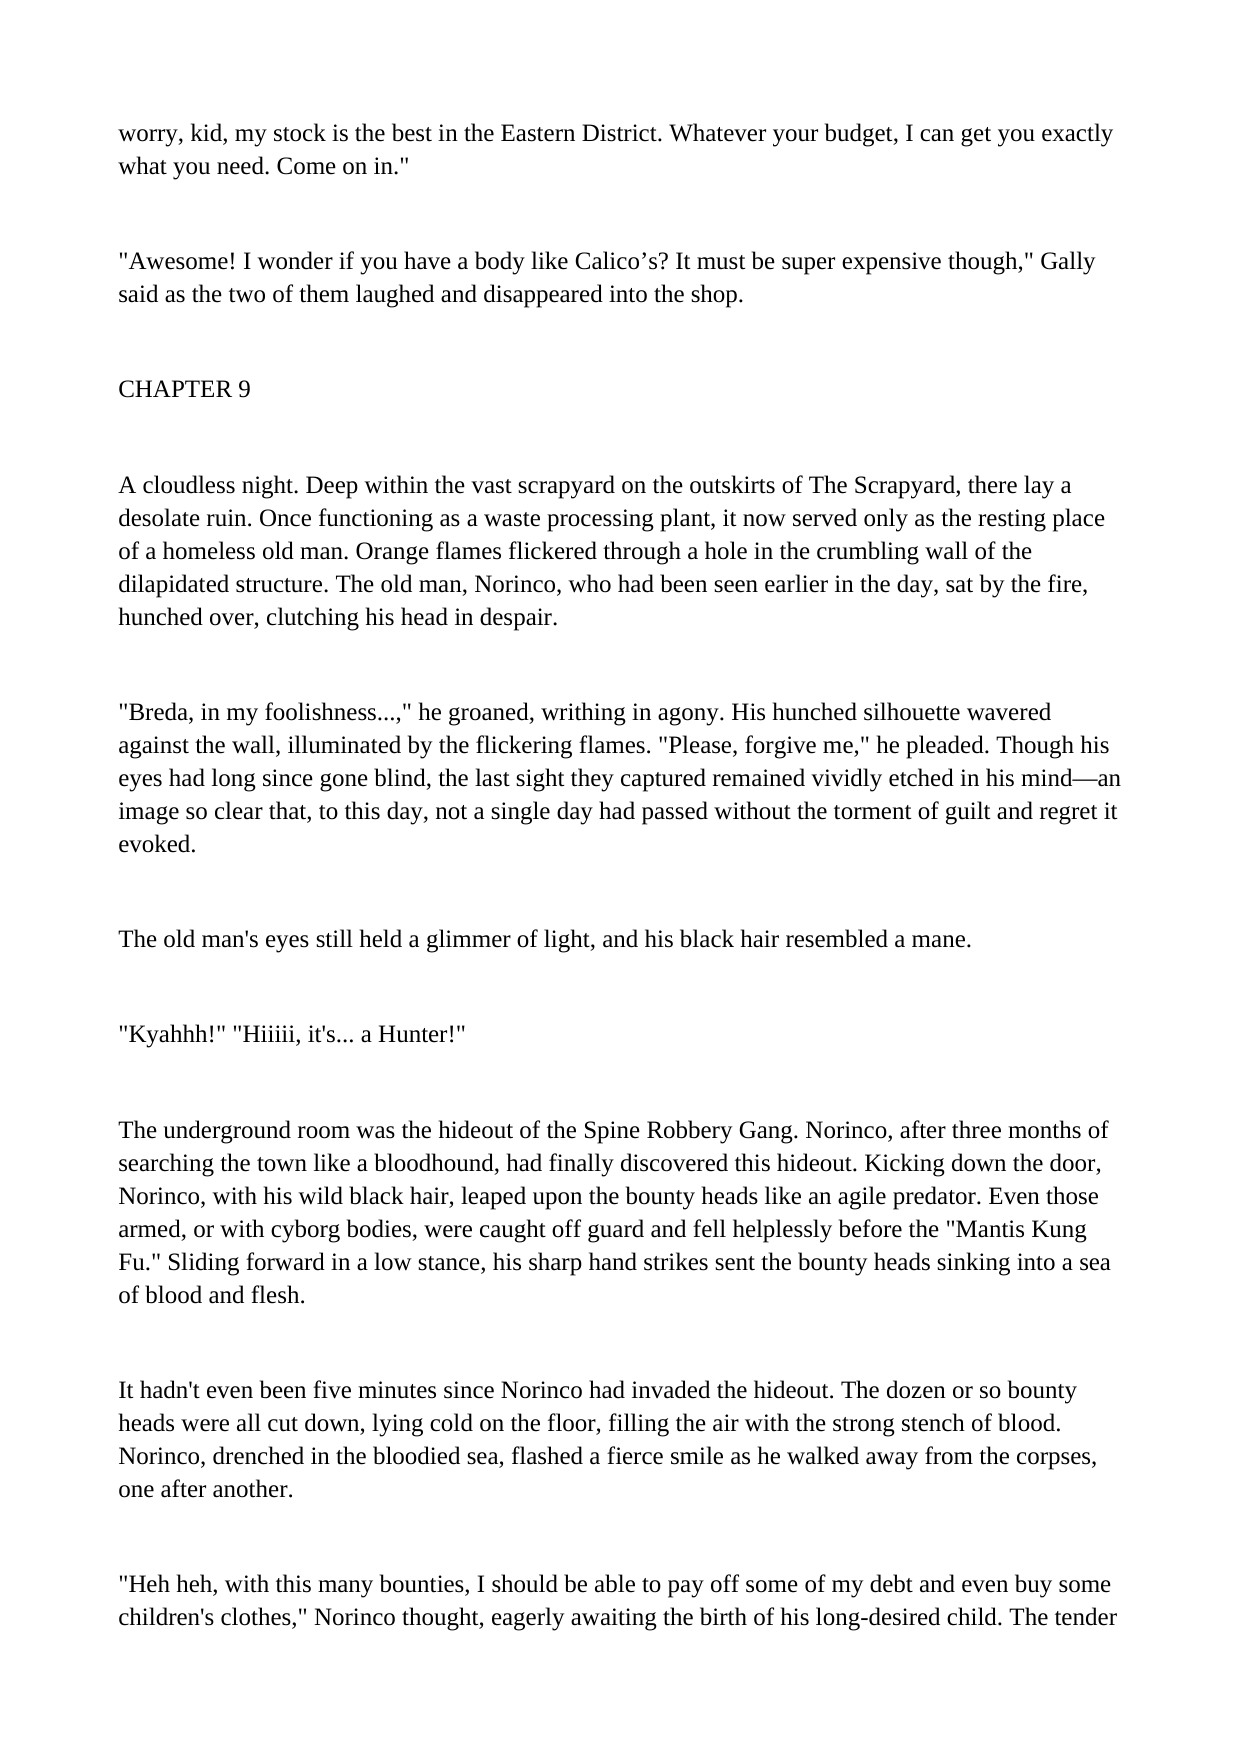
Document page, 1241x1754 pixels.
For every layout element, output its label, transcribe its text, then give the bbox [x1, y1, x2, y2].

text The old man's eyes still held a glimmer of light, and his black hair resembled a mane. [118, 924, 1122, 953]
text worry, kid, my stock is the best in the Eastern District. Whatever your budget, I can get you exactly what you need. Come on in." [118, 118, 1122, 180]
text "Breda, in my foolishness...," he groaned, writhing in agony. His hunched silhouette wavered against the wall, illuminated by the flickering flames. "Please, forgive me," he pleaded. Though his eyes had long since gone blind, the last sight they captured remained vividly etched in his mind—an image so clear that, to this day, not a single day had passed without the torment of guilt and regret it evoked. [118, 697, 1122, 858]
text A cloudless night. Deep within the vast scrapyard on the outskirts of The Scrapyard, there lay a desolate ruin. Once functioning as a waste processing plant, it now served only as the resting place of a homeless old man. Orange flames flickered through a hole in the crumbling wall of the dilapidated structure. The old man, Norinco, who had been seen earlier in the day, sat by the fire, hunched over, clutching his head in despair. [118, 470, 1122, 631]
text "Awesome! I wonder if you have a body like Calico’s? It must be super expensive though," Gally said as the two of them laughed and disappeared into the shop. [118, 246, 1122, 308]
text "Kyahhh!" "Hiiiii, it's... a Hunter!" [118, 1019, 1122, 1048]
text "Heh heh, with this many bounties, I should be able to pay off some of my debt and even buy some children's clothes," Norinco thought, eagerly awaiting the birth of his long-desired child. The tender [118, 1569, 1122, 1631]
text It hadn't even been five minutes since Norinco had invaded the hideout. The dozen or so bounty heads were all cut down, lying cold on the floor, filling the air with the strong stench of blood. Norinco, drenched in the bloodied sea, flashed a fierce smile as he walked away from the corpses, one after another. [118, 1375, 1122, 1503]
text CHAPTER 9 [118, 374, 1122, 403]
text The underground room was the hideout of the Spine Robbery Gang. Norinco, after three months of searching the town like a bloodhound, had finally discovered this hideout. Kicking down the door, Norinco, with his wild black hair, leaped upon the bounty heads like an agile predator. Even those armed, or with cyborg bodies, were caught off guard and fell helplessly before the "Mantis Kung Fu." Sliding forward in a low stance, his sharp hand strikes sent the bounty heads sinking into a sea of blood and flesh. [118, 1115, 1122, 1309]
